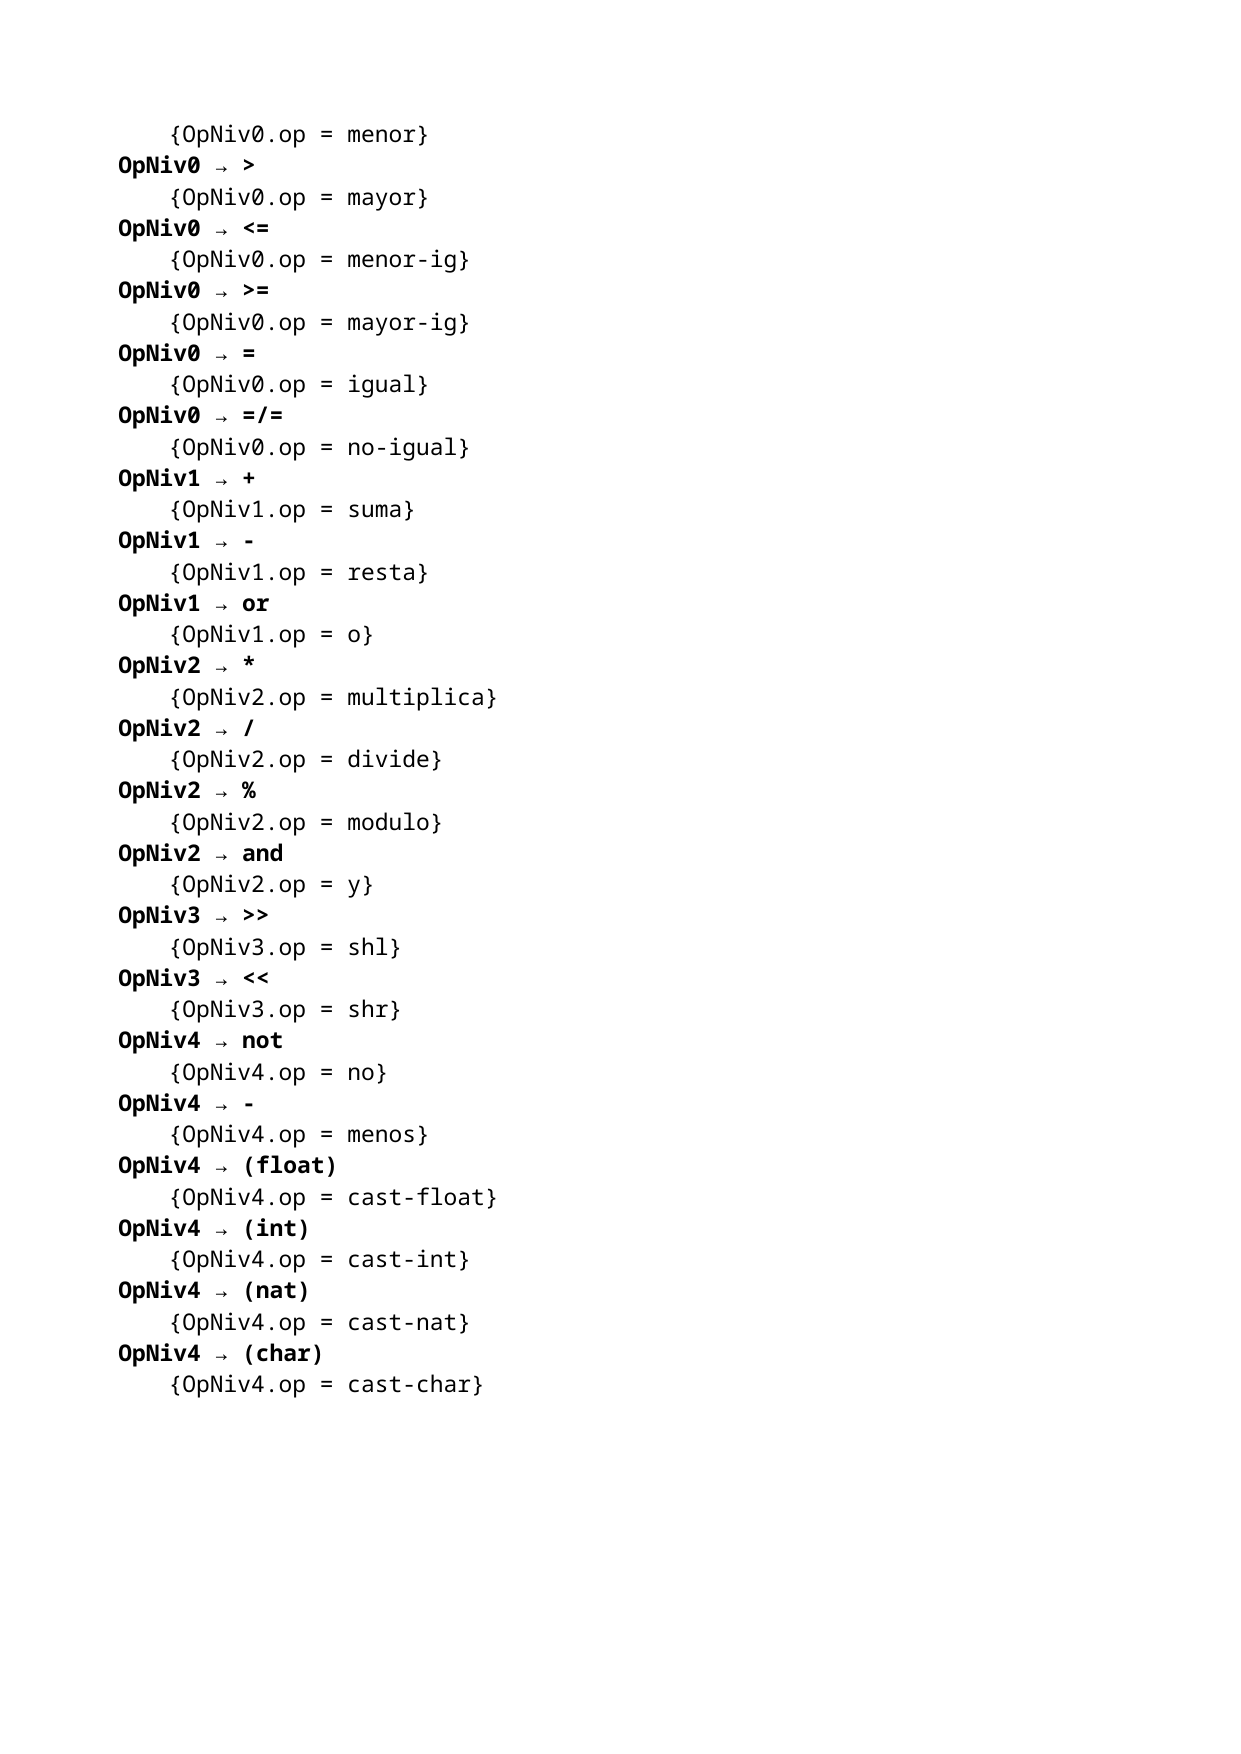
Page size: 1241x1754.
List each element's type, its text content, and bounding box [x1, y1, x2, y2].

text {OpNiv1.op = resta} [118, 556, 1122, 587]
text OpNiv4 → (nat) [118, 1274, 1122, 1306]
text OpNiv4 → (int) [118, 1212, 1122, 1243]
text {OpNiv4.op = no} [118, 1056, 1122, 1087]
text OpNiv0 → = [118, 337, 1122, 368]
text {OpNiv0.op = menor-ig} [118, 243, 1122, 274]
text OpNiv2 → and [118, 837, 1122, 868]
text {OpNiv4.op = menos} [118, 1118, 1122, 1149]
text OpNiv1 → + [118, 462, 1122, 493]
text OpNiv4 → (char) [118, 1337, 1122, 1368]
text {OpNiv4.op = cast-nat} [118, 1306, 1122, 1337]
text OpNiv4 → not [118, 1024, 1122, 1056]
text OpNiv2 → / [118, 712, 1122, 743]
text OpNiv2 → % [118, 774, 1122, 806]
text {OpNiv2.op = modulo} [118, 806, 1122, 837]
text OpNiv0 → =/= [118, 399, 1122, 431]
text {OpNiv0.op = no-igual} [118, 431, 1122, 462]
text {OpNiv0.op = mayor} [118, 181, 1122, 212]
text {OpNiv3.op = shr} [118, 993, 1122, 1024]
text OpNiv0 → > [118, 149, 1122, 181]
text {OpNiv2.op = y} [118, 868, 1122, 899]
text OpNiv4 → (float) [118, 1149, 1122, 1181]
text {OpNiv4.op = cast-float} [118, 1181, 1122, 1212]
text {OpNiv1.op = o} [118, 618, 1122, 649]
text {OpNiv4.op = cast-int} [118, 1243, 1122, 1274]
text OpNiv2 → * [118, 649, 1122, 681]
text OpNiv1 → - [118, 524, 1122, 556]
text OpNiv3 → << [118, 962, 1122, 993]
text OpNiv4 → - [118, 1087, 1122, 1118]
text {OpNiv2.op = divide} [118, 743, 1122, 774]
text {OpNiv1.op = suma} [118, 493, 1122, 524]
text {OpNiv2.op = multiplica} [118, 681, 1122, 712]
text {OpNiv3.op = shl} [118, 931, 1122, 962]
text OpNiv1 → or [118, 587, 1122, 618]
text {OpNiv0.op = igual} [118, 368, 1122, 399]
text {OpNiv0.op = mayor-ig} [118, 306, 1122, 337]
text OpNiv3 → >> [118, 899, 1122, 931]
text OpNiv0 → >= [118, 274, 1122, 306]
text {OpNiv4.op = cast-char} [118, 1368, 1122, 1399]
text OpNiv0 → <= [118, 212, 1122, 243]
text {OpNiv0.op = menor} [118, 118, 1122, 149]
